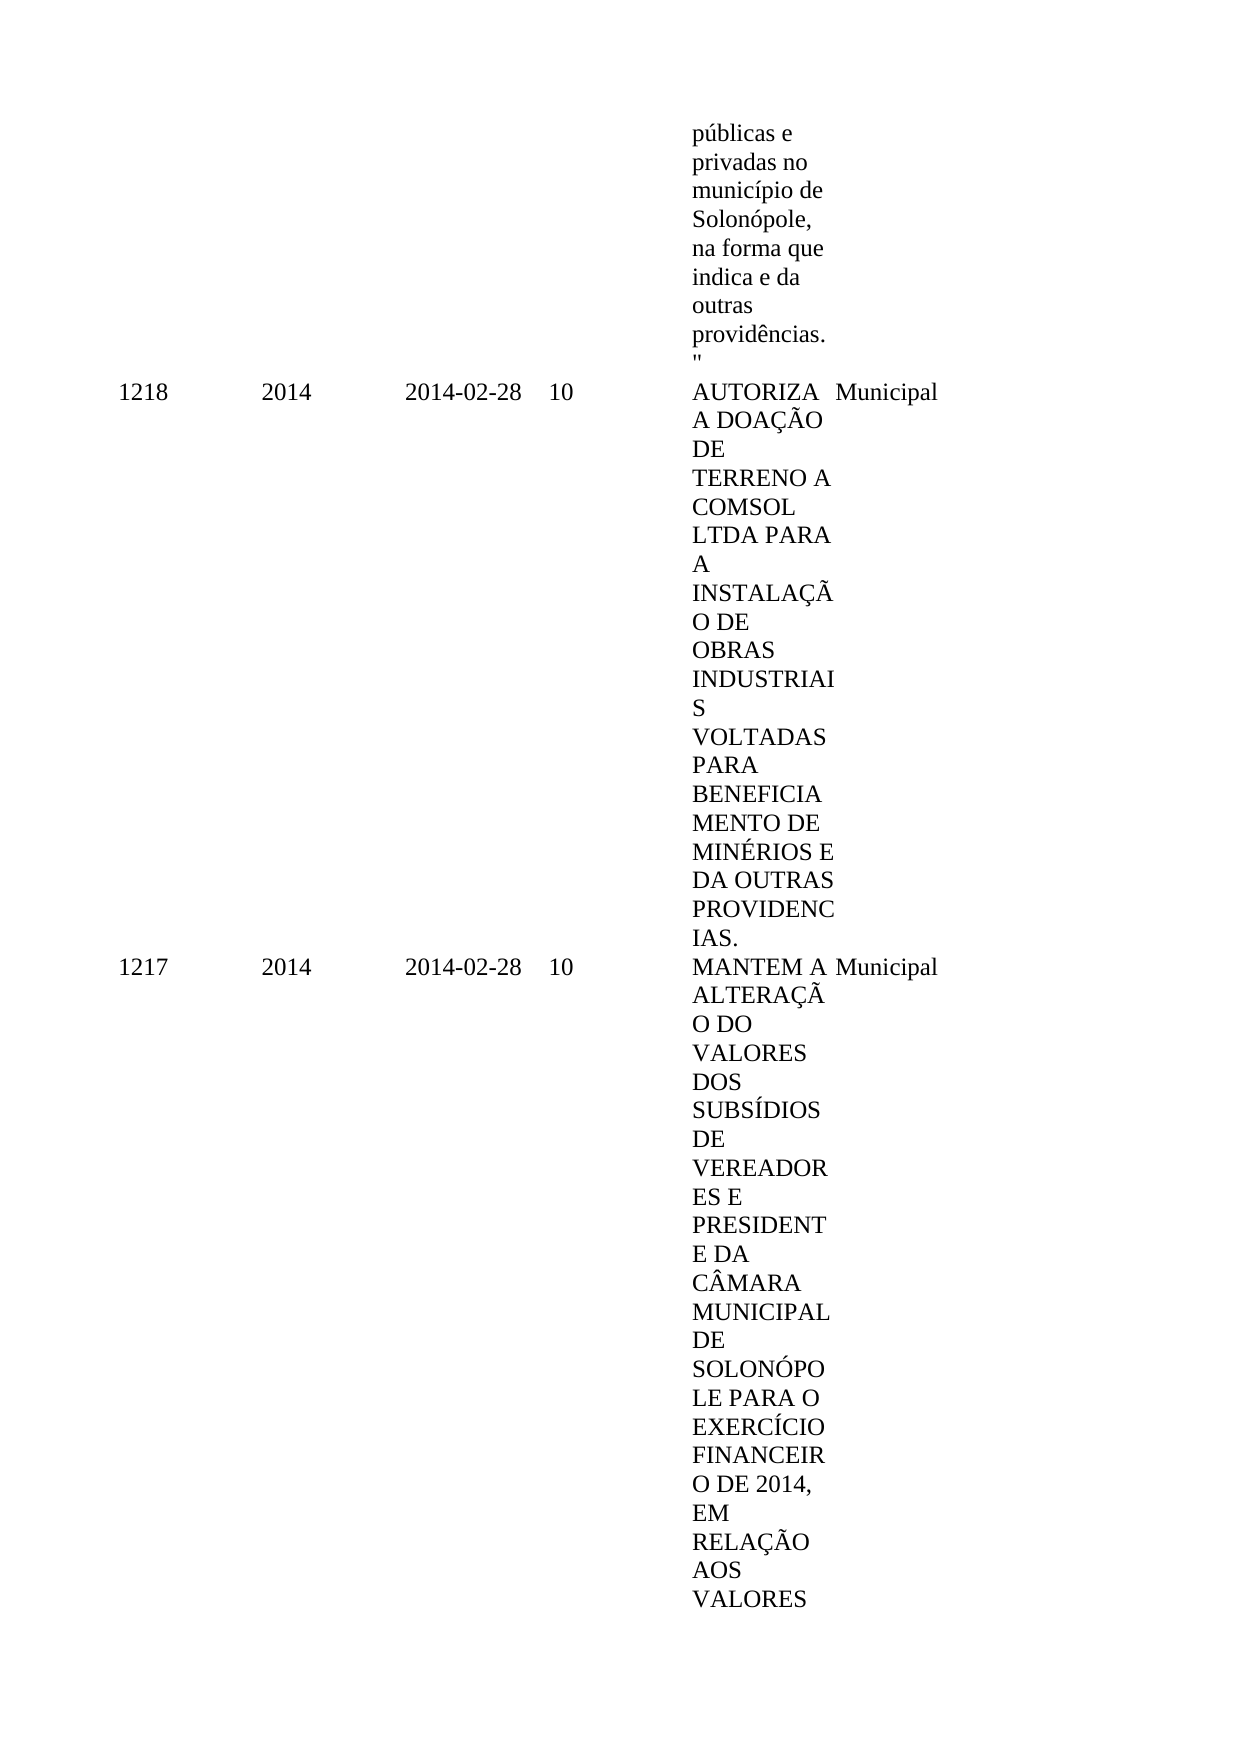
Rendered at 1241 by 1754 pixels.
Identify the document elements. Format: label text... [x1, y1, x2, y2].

table_cell 1217 [118, 952, 261, 1613]
table_cell [548, 118, 692, 377]
table_cell 10 [548, 952, 692, 1613]
table_cell [979, 377, 1122, 952]
table_cell públicas e privadas no município de Solonópole, na forma que indica e da outras providências." [692, 118, 835, 377]
table_cell 2014 [261, 377, 405, 952]
table_cell [118, 118, 261, 377]
table_cell 10 [548, 377, 692, 952]
table_cell [979, 118, 1122, 377]
table_cell MANTEM A ALTERAÇÃO DO VALORES DOS SUBSÍDIOS DE VEREADORES E PRESIDENTE DA CÂMARA MUNICIPAL DE SOLONÓPOLE PARA O EXERCÍCIO FINANCEIRO DE 2014, EM RELAÇÃO AOS VALORES [692, 952, 835, 1613]
table_cell 1218 [118, 377, 261, 952]
table_cell 2014 [261, 952, 405, 1613]
table_cell [979, 952, 1122, 1613]
table_cell [835, 118, 979, 377]
table_cell 2014-02-28 [405, 377, 548, 952]
table_cell 2014-02-28 [405, 952, 548, 1613]
table_cell AUTORIZA A DOAÇÃO DE TERRENO A COMSOL LTDA PARA A INSTALAÇÃO DE OBRAS INDUSTRIAIS VOLTADAS PARA BENEFICIAMENTO DE MINÉRIOS E DA OUTRAS PROVIDENCIAS. [692, 377, 835, 952]
table_cell Municipal [835, 952, 979, 1613]
table_cell [261, 118, 405, 377]
table_cell Municipal [835, 377, 979, 952]
table_cell [405, 118, 548, 377]
